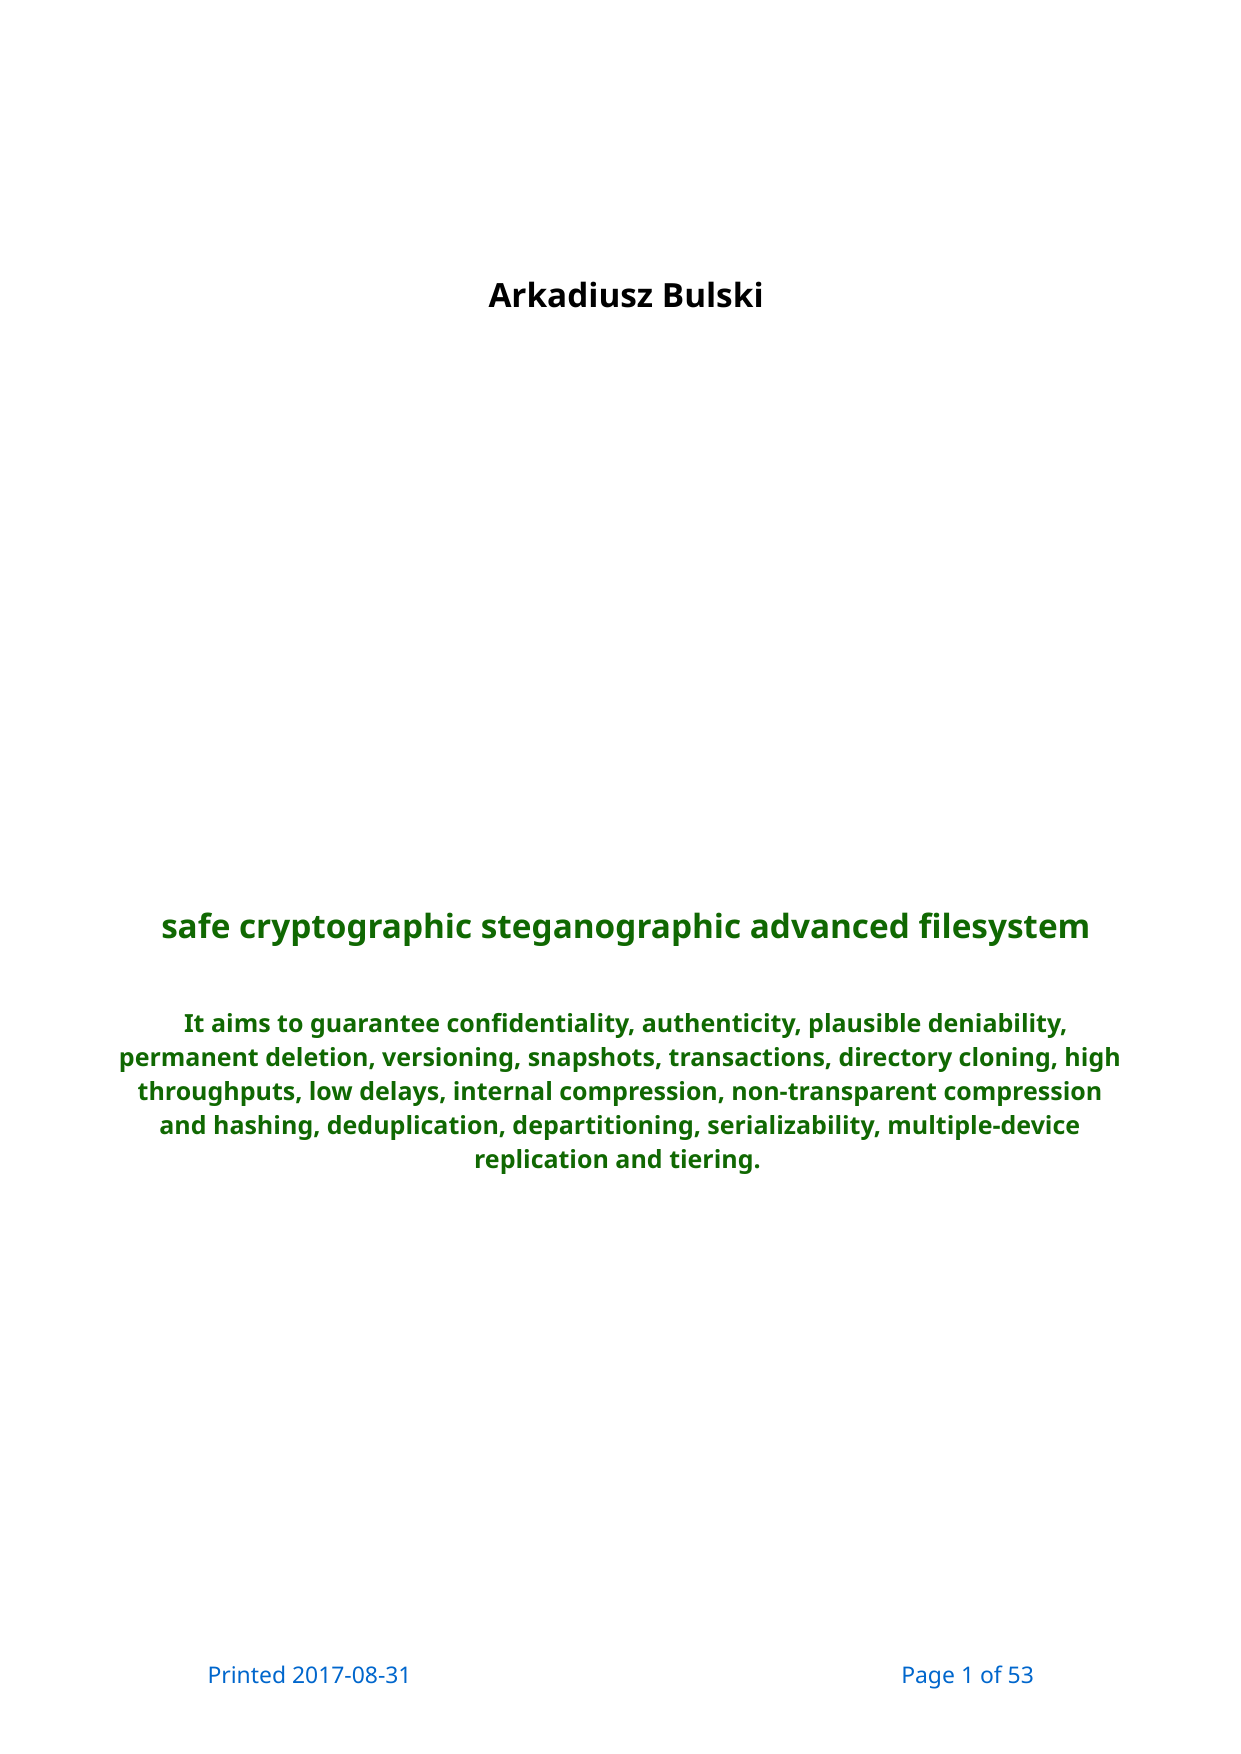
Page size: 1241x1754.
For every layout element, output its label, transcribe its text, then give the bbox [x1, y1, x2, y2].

text It aims to guarantee confidentiality, authenticity, plausible deniability, permanent deletion, versioning, snapshots, transactions, directory cloning, high throughputs, low delays, internal compression, non-transparent compression and hashing, deduplication, departitioning, serializability, multiple-device replication and tiering. [118, 1005, 1122, 1176]
text safe cryptographic steganographic advanced filesystem [118, 903, 1122, 948]
text Arkadiusz Bulski [118, 272, 1122, 318]
